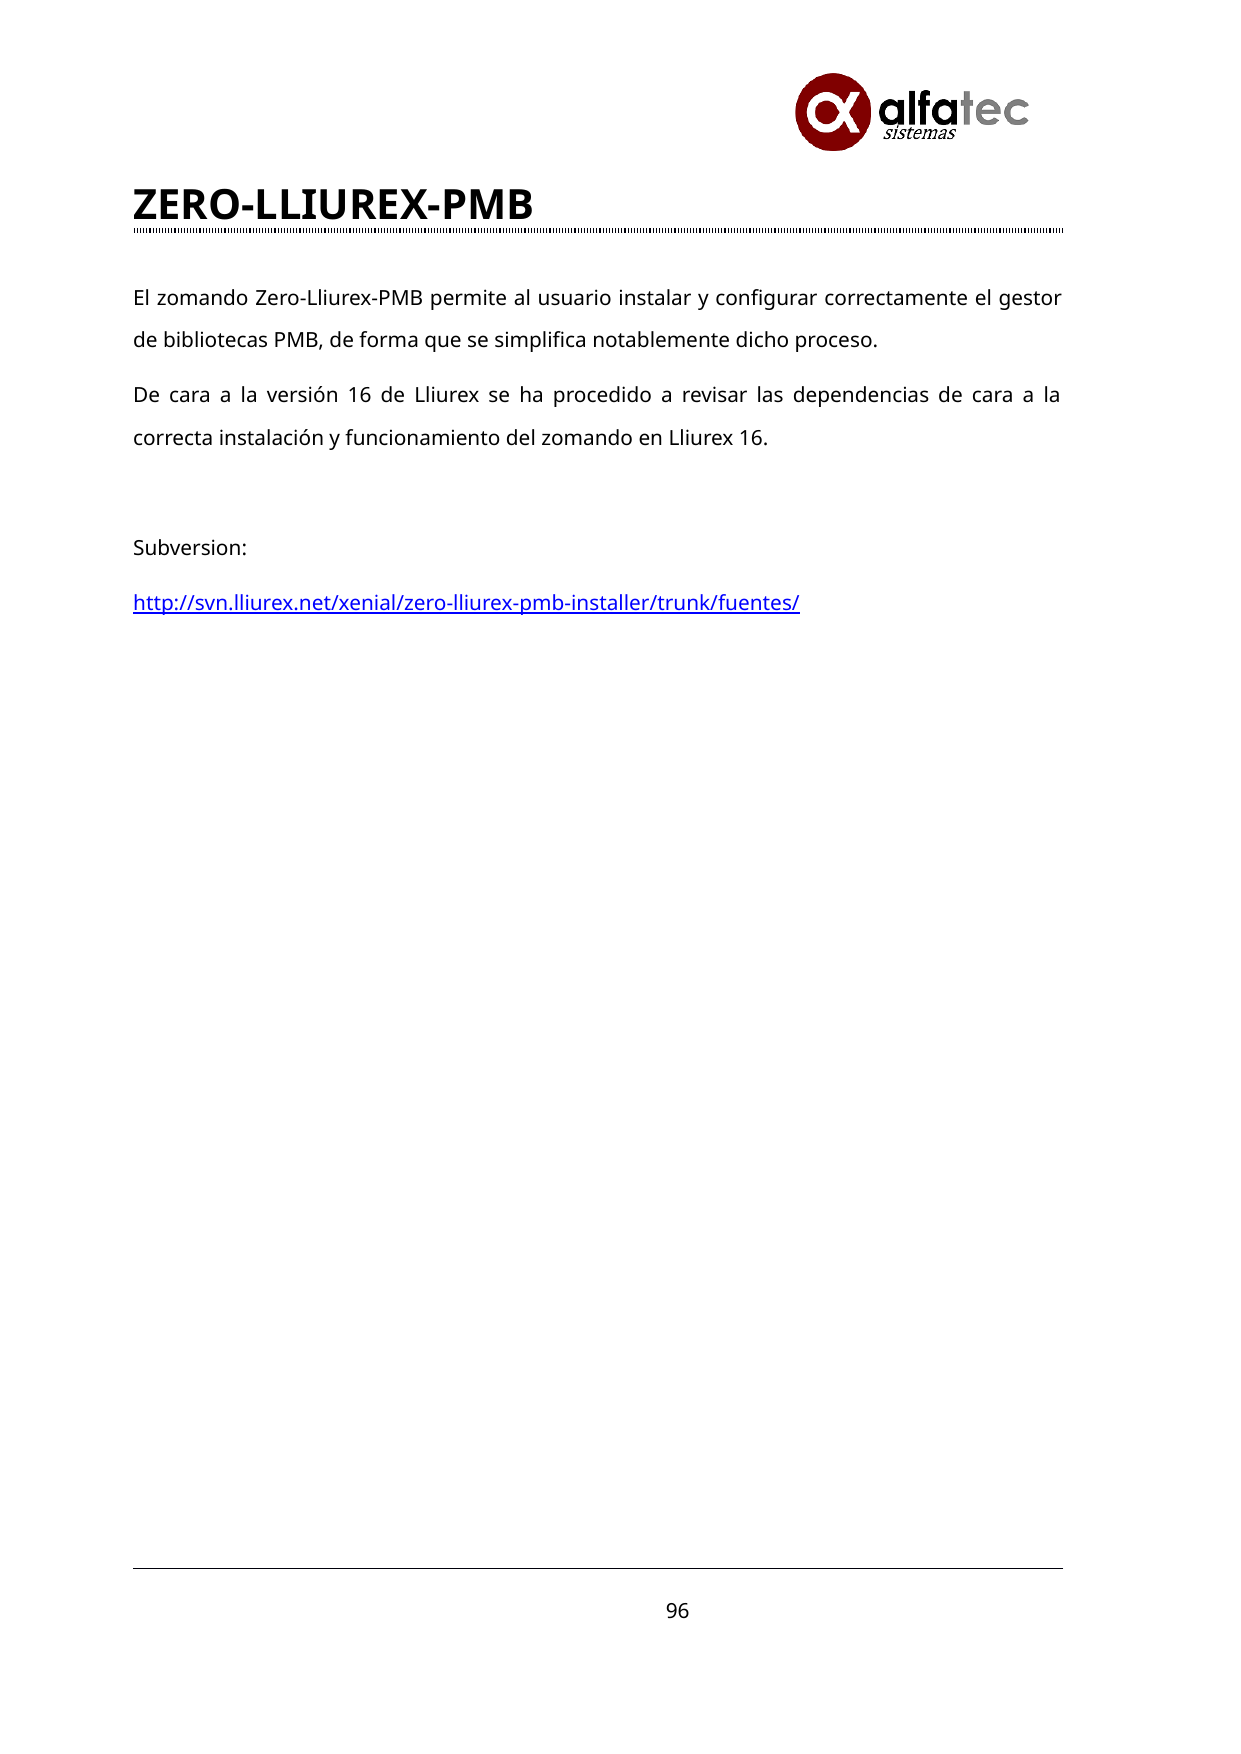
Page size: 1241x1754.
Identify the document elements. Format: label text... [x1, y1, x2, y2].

subtitle ZERO-LLIUREX-PMB [133, 193, 1063, 233]
text http://svn.lliurex.net/xenial/zero-lliurex-pmb-installer/trunk/fuentes/ [133, 588, 1063, 617]
text El zomando Zero-Lliurex-PMB permite al usuario instalar y configurar correctamente el gestor de bibliotecas PMB, de forma que se simplifica notablemente dicho proceso. [133, 283, 1063, 354]
text De cara a la versión 16 de Lliurex se ha procedido a revisar las dependencias de cara a la correcta instalación y funcionamiento del zomando en Lliurex 16. [133, 380, 1063, 451]
picture [795, 73, 1031, 151]
text Subversion: [133, 533, 1063, 562]
